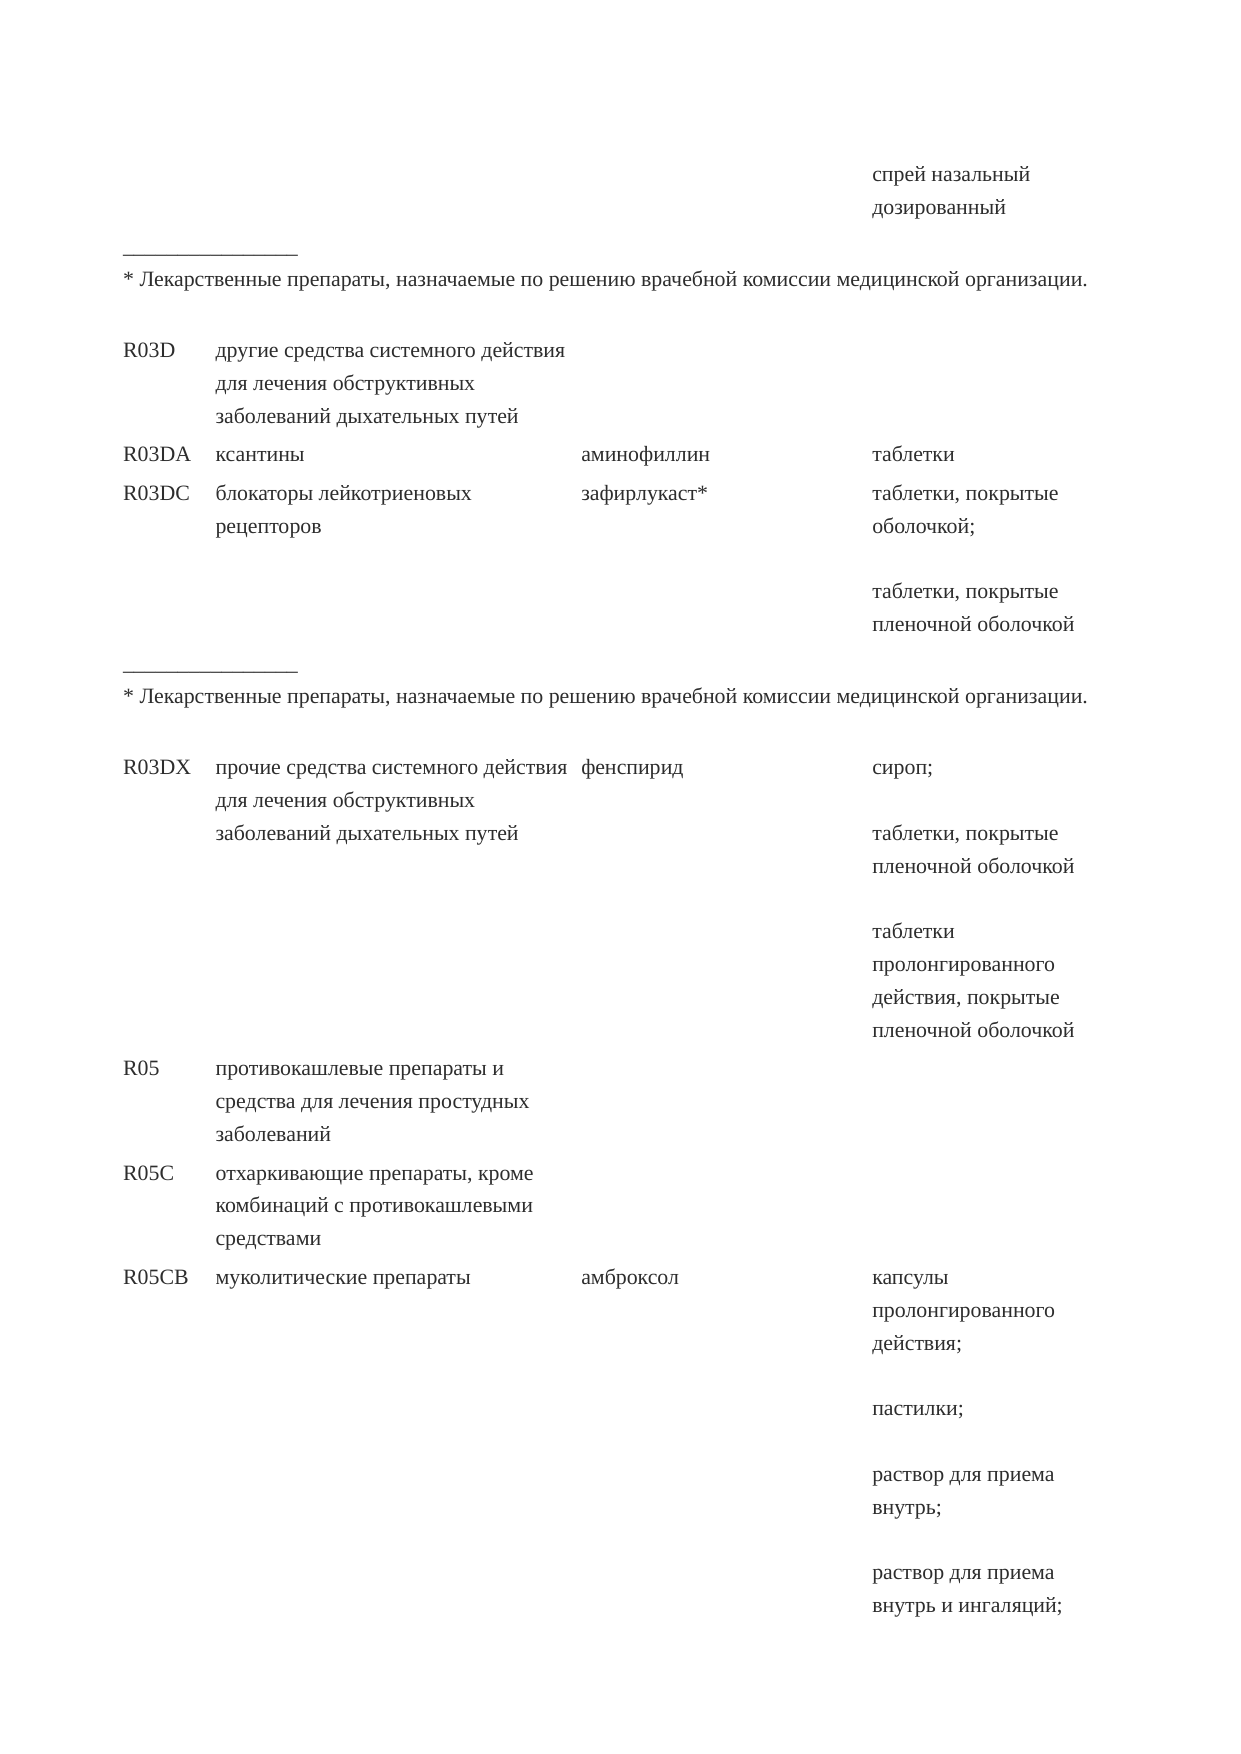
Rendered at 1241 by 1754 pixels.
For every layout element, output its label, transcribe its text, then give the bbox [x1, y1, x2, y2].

table_cell [1096, 1045, 1124, 1149]
table_cell ксантины [213, 431, 578, 469]
table_cell R03D [120, 327, 212, 431]
table_cell [120, 118, 212, 222]
table_cell спрей назальный дозированный [869, 118, 1096, 222]
table_cell [578, 327, 869, 431]
table_cell ________________ * Лекарственные препараты, назначаемые по решению врачебной комиссии медицинской организации. [120, 223, 1096, 327]
table_cell фенспирид [578, 744, 869, 1045]
table_cell ________________ * Лекарственные препараты, назначаемые по решению врачебной комиссии медицинской организации. [120, 640, 1096, 744]
table_cell [1096, 470, 1124, 639]
table_cell [1096, 431, 1124, 469]
table_cell амброксол [578, 1254, 869, 1620]
table_cell [1096, 744, 1124, 1045]
table_cell блокаторы лейкотриеновых рецепторов [213, 470, 578, 639]
table_cell R05CB [120, 1254, 212, 1620]
table_cell другие средства системного действия для лечения обструктивных заболеваний дыхательных путей [213, 327, 578, 431]
table_cell [578, 1149, 869, 1253]
table_cell противокашлевые препараты и средства для лечения простудных заболеваний [213, 1045, 578, 1149]
table_cell капсулы пролонгированного действия; пастилки; раствор для приема внутрь; раствор для приема внутрь и ингаляций; [869, 1254, 1096, 1620]
table_cell [1096, 223, 1124, 327]
table_cell таблетки [869, 431, 1096, 469]
table_cell прочие средства системного действия для лечения обструктивных заболеваний дыхательных путей [213, 744, 578, 1045]
table_cell муколитические препараты [213, 1254, 578, 1620]
table_cell [578, 118, 869, 222]
table_cell [1096, 1149, 1124, 1253]
table_cell [1096, 327, 1124, 431]
table_cell R05C [120, 1149, 212, 1253]
table_cell [1096, 1254, 1124, 1620]
table_cell аминофиллин [578, 431, 869, 469]
table_cell сироп; таблетки, покрытые пленочной оболочкой таблетки пролонгированного действия, покрытые пленочной оболочкой [869, 744, 1096, 1045]
table_cell [578, 1045, 869, 1149]
table_cell [1096, 640, 1124, 744]
table_cell [869, 1149, 1096, 1253]
table_cell [1096, 118, 1124, 222]
table_cell R05 [120, 1045, 212, 1149]
table_cell [869, 327, 1096, 431]
table_cell [213, 118, 578, 222]
table_cell таблетки, покрытые оболочкой; таблетки, покрытые пленочной оболочкой [869, 470, 1096, 639]
table_cell отхаркивающие препараты, кроме комбинаций с противокашлевыми средствами [213, 1149, 578, 1253]
table_cell R03DA [120, 431, 212, 469]
table_cell R03DC [120, 470, 212, 639]
table_cell R03DX [120, 744, 212, 1045]
table_cell зафирлукаст* [578, 470, 869, 639]
table_cell [869, 1045, 1096, 1149]
